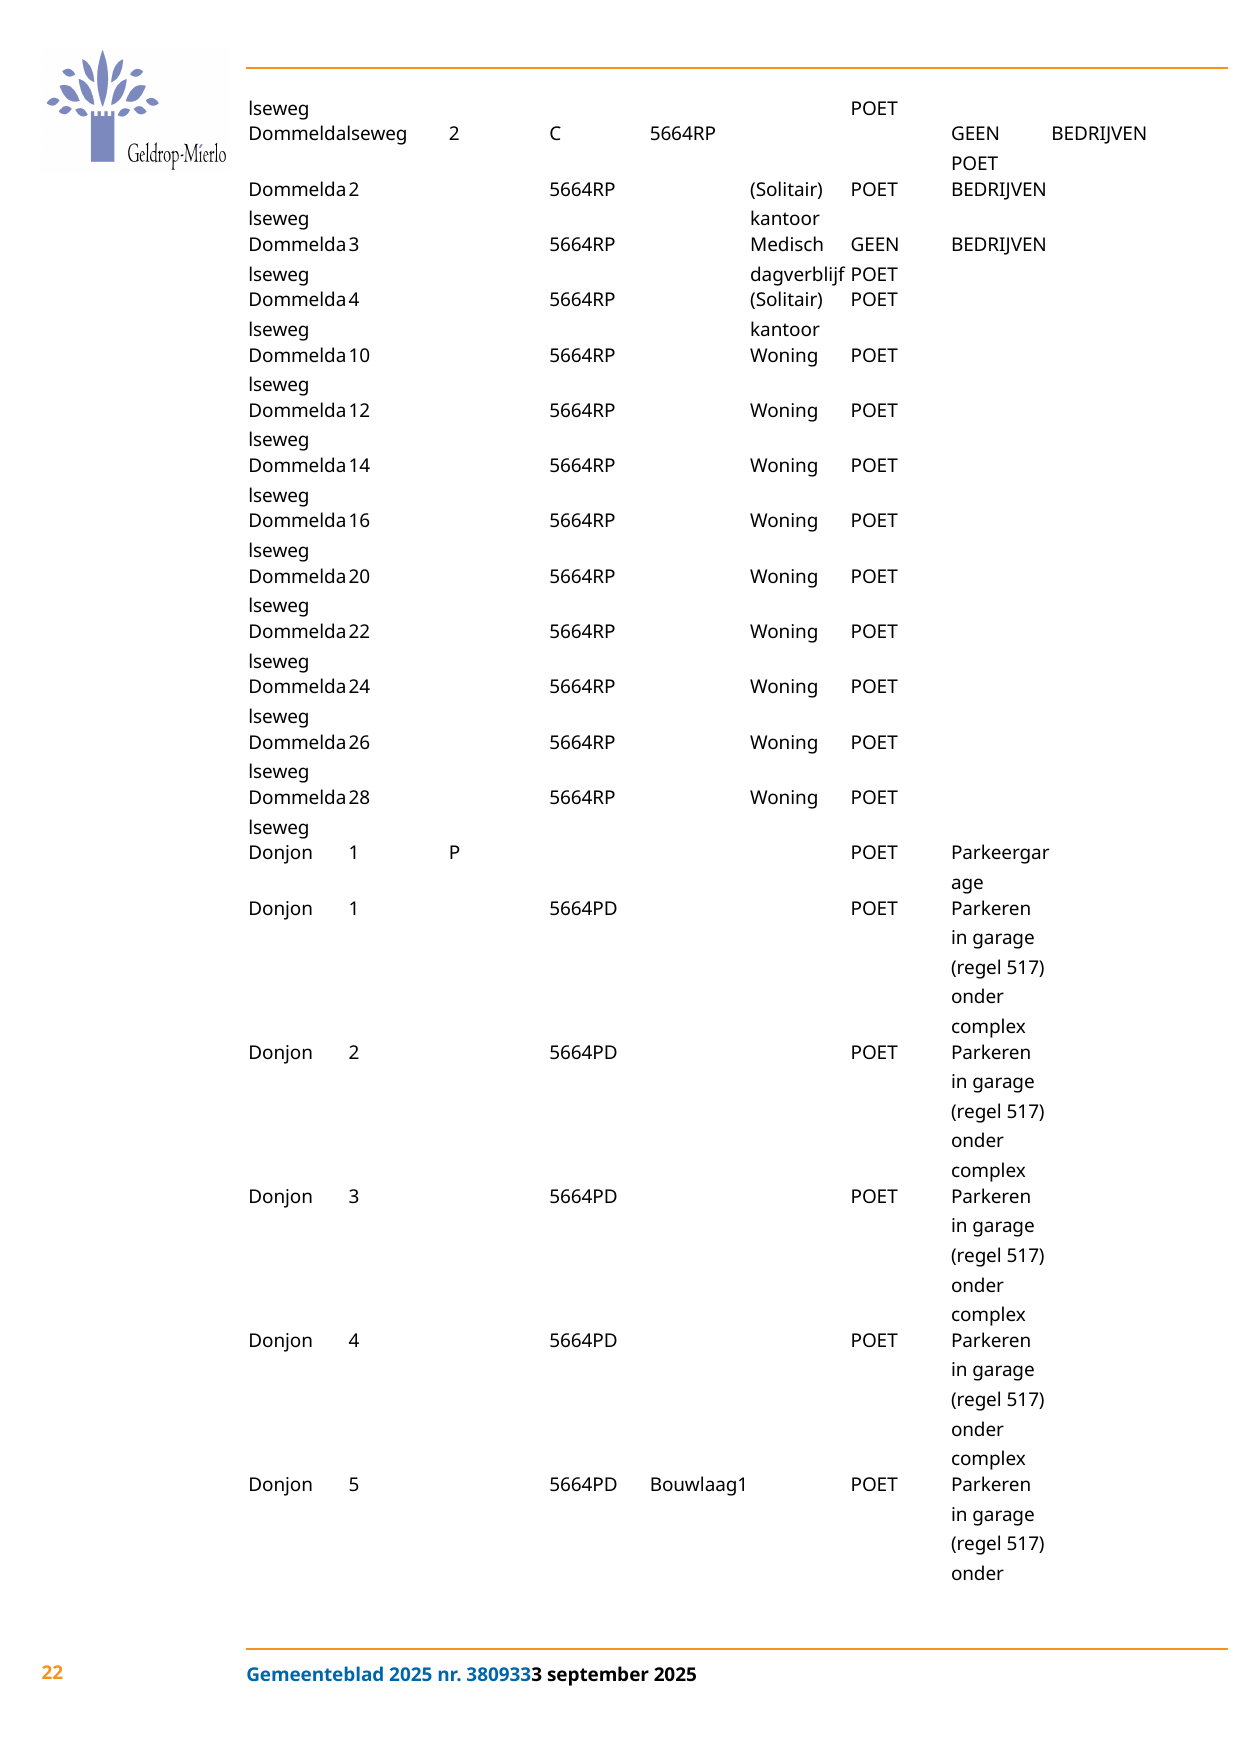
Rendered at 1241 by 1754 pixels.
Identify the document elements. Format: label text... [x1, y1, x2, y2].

table_cell [750, 840, 850, 895]
table_cell Woning [750, 618, 850, 674]
table_cell [850, 121, 951, 176]
table_cell [449, 1471, 549, 1586]
table_cell [750, 895, 850, 1039]
table_cell Parkeren in garage (regel 517) onder complex [951, 895, 1051, 1039]
table_cell [449, 397, 549, 452]
table_cell 5664PD [549, 1183, 649, 1327]
table_cell 1 [348, 895, 449, 1039]
table_cell [951, 286, 1051, 342]
table_cell [650, 895, 750, 1039]
table_cell [951, 674, 1051, 729]
table_cell 5664RP [549, 784, 649, 839]
table_cell [951, 729, 1051, 784]
table_cell 5664PD [549, 1327, 649, 1471]
table_cell 24 [348, 674, 449, 729]
table_cell Parkeergarage [951, 840, 1051, 895]
table_cell 26 [348, 729, 449, 784]
table_cell POET [850, 95, 951, 121]
table_cell [549, 95, 649, 121]
table_cell Woning [750, 563, 850, 618]
table_cell 28 [348, 784, 449, 839]
table_cell [449, 674, 549, 729]
table_cell [449, 729, 549, 784]
table_cell [750, 1471, 850, 1586]
table_cell Dommeldalseweg [248, 563, 348, 618]
table_cell POET [850, 1039, 951, 1183]
table_cell Parkeren in garage (regel 517) onder complex [951, 1183, 1051, 1327]
table_cell POET [850, 453, 951, 508]
table_cell 5664RP [549, 508, 649, 563]
table_cell [650, 176, 750, 231]
table_cell [549, 840, 649, 895]
table_cell [650, 729, 750, 784]
table_cell BEDRIJVEN [951, 231, 1051, 286]
table_cell POET [850, 840, 951, 895]
table_cell Medisch dagverblijf [750, 231, 850, 286]
table_cell [951, 397, 1051, 452]
table_cell Dommeldalseweg [248, 231, 348, 286]
table_cell 2 [449, 121, 549, 176]
table_cell Dommeldalseweg [248, 618, 348, 674]
table_cell POET [850, 508, 951, 563]
table_cell POET [850, 618, 951, 674]
table_cell [650, 453, 750, 508]
table_cell 16 [348, 508, 449, 563]
table_cell [650, 397, 750, 452]
table_cell 5664RP [549, 453, 649, 508]
table_cell [951, 563, 1051, 618]
table_cell 5664RP [549, 342, 649, 397]
table_cell Woning [750, 453, 850, 508]
table_cell 10 [348, 342, 449, 397]
table_cell Dommeldalseweg [248, 176, 348, 231]
table_cell [449, 508, 549, 563]
table_cell [951, 508, 1051, 563]
table_cell [449, 95, 549, 121]
table_cell Woning [750, 342, 850, 397]
table_cell POET [850, 1327, 951, 1471]
table_cell Donjon [248, 840, 348, 895]
table_cell (Solitair) kantoor [750, 286, 850, 342]
table_cell [449, 1183, 549, 1327]
table_cell [650, 342, 750, 397]
table_cell POET [850, 342, 951, 397]
table_cell P [449, 840, 549, 895]
table_cell [650, 95, 750, 121]
table_cell 5664RP [549, 176, 649, 231]
table_cell POET [850, 674, 951, 729]
table_cell [951, 618, 1051, 674]
table_cell Parkeren in garage (regel 517) onder complex [951, 1327, 1051, 1471]
table_cell 5664RP [549, 618, 649, 674]
table_cell Donjon [248, 1327, 348, 1471]
table_cell POET [850, 784, 951, 839]
table_cell 5664RP [549, 286, 649, 342]
table_cell [449, 784, 549, 839]
table_cell Dommeldalseweg [248, 729, 348, 784]
table_cell Dommeldalseweg [248, 121, 449, 176]
table_cell Woning [750, 674, 850, 729]
table_cell 5664PD [549, 895, 649, 1039]
table_cell 22 [348, 618, 449, 674]
table_cell [449, 563, 549, 618]
table_cell Donjon [248, 1471, 348, 1586]
table_cell Parkeren in garage (regel 517) onder complex [951, 1039, 1051, 1183]
table_cell 1 [348, 840, 449, 895]
table_cell 5664RP [549, 397, 649, 452]
table_cell POET [850, 563, 951, 618]
picture [41, 47, 231, 172]
table_cell [650, 563, 750, 618]
table_cell Dommeldalseweg [248, 784, 348, 839]
table_cell [650, 231, 750, 286]
table_cell [951, 453, 1051, 508]
table_cell BEDRIJVEN [1051, 121, 1152, 176]
table_cell [348, 95, 449, 121]
table_cell 5664RP [549, 231, 649, 286]
table_cell [650, 286, 750, 342]
table_cell POET [850, 729, 951, 784]
table_cell [650, 784, 750, 839]
table_cell Woning [750, 508, 850, 563]
table_cell Donjon [248, 1183, 348, 1327]
table_cell [449, 453, 549, 508]
table_cell Woning [750, 397, 850, 452]
table_cell [449, 1327, 549, 1471]
table_cell [650, 1039, 750, 1183]
table_cell [951, 784, 1051, 839]
table_cell 4 [348, 286, 449, 342]
table_cell [449, 286, 549, 342]
table_cell [951, 342, 1051, 397]
table_cell [750, 121, 850, 176]
table_cell 5664PD [549, 1471, 649, 1586]
table_cell Donjon [248, 895, 348, 1039]
table_cell [449, 1039, 549, 1183]
table_cell 3 [348, 1183, 449, 1327]
table_cell POET [850, 1471, 951, 1586]
table_cell 2 [348, 1039, 449, 1183]
table_cell 20 [348, 563, 449, 618]
table_cell [650, 674, 750, 729]
table_cell [449, 176, 549, 231]
table_cell Woning [750, 729, 850, 784]
table_cell [951, 95, 1051, 121]
table_cell 14 [348, 453, 449, 508]
table_cell Donjon [248, 1039, 348, 1183]
table_cell POET [850, 1183, 951, 1327]
table_cell 5664RP [549, 674, 649, 729]
table_cell Woning [750, 784, 850, 839]
table_cell 5664RP [650, 121, 750, 176]
table_cell [750, 95, 850, 121]
table_cell 3 [348, 231, 449, 286]
table_cell [449, 342, 549, 397]
table_cell [449, 231, 549, 286]
table_cell 4 [348, 1327, 449, 1471]
table_cell [650, 840, 750, 895]
table_cell Dommeldalseweg [248, 286, 348, 342]
table_cell GEEN POET [850, 231, 951, 286]
table_cell [449, 618, 549, 674]
table_cell 5664RP [549, 729, 649, 784]
table_cell [750, 1039, 850, 1183]
table_cell 2 [348, 176, 449, 231]
table_cell C [549, 121, 649, 176]
table_cell 5664PD [549, 1039, 649, 1183]
table_cell POET [850, 397, 951, 452]
table_cell (Solitair) kantoor [750, 176, 850, 231]
table_cell [750, 1183, 850, 1327]
table_cell 5 [348, 1471, 449, 1586]
table_cell Bouwlaag1 [650, 1471, 750, 1586]
table_cell Dommeldalseweg [248, 342, 348, 397]
table_cell 12 [348, 397, 449, 452]
table_cell Dommeldalseweg [248, 508, 348, 563]
table_cell [650, 1183, 750, 1327]
table_cell GEEN POET [951, 121, 1051, 176]
table_cell [750, 1327, 850, 1471]
table_cell Parkeren in garage (regel 517) onder [951, 1471, 1051, 1586]
table_cell [650, 508, 750, 563]
table_cell POET [850, 895, 951, 1039]
table_cell [650, 618, 750, 674]
table_cell POET [850, 176, 951, 231]
table_cell 5664RP [549, 563, 649, 618]
table_cell [449, 895, 549, 1039]
table_cell BEDRIJVEN [951, 176, 1051, 231]
table_cell Dommeldalseweg [248, 453, 348, 508]
table_cell Dommeldalseweg [248, 397, 348, 452]
table_cell Dommeldalseweg [248, 674, 348, 729]
table_cell POET [850, 286, 951, 342]
table_cell lseweg [248, 95, 348, 121]
table_cell [650, 1327, 750, 1471]
